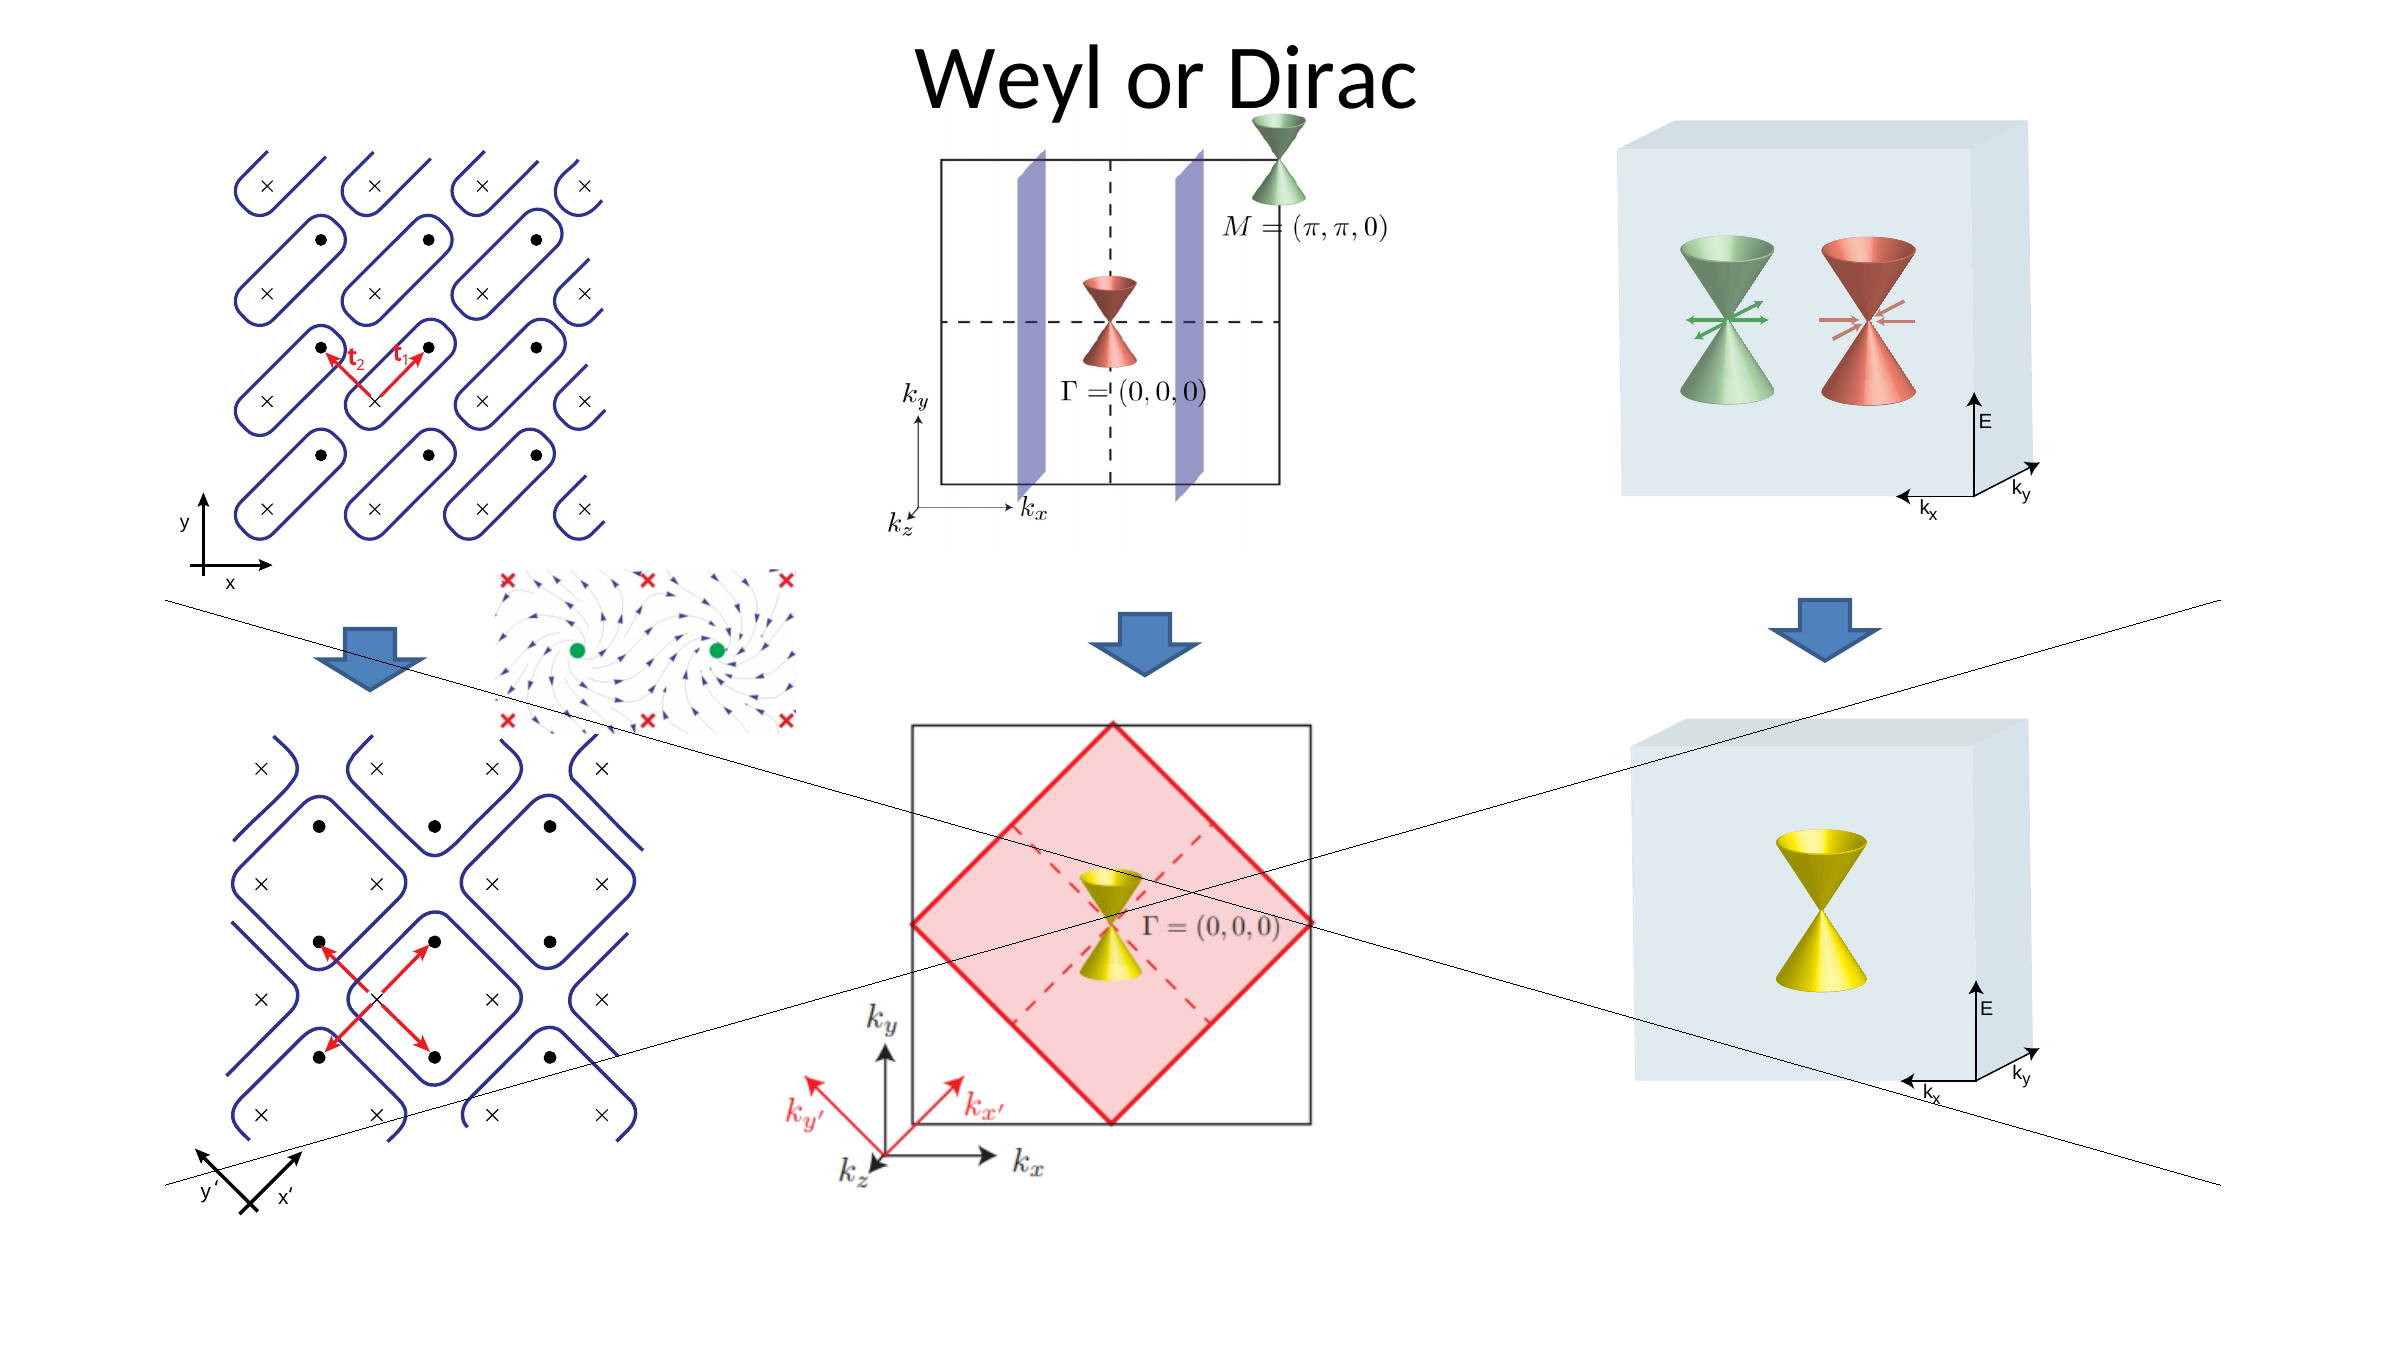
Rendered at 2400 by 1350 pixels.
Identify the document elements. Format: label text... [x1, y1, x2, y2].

text_box [319, 629, 421, 691]
picture [1616, 134, 2041, 527]
text_box [1094, 614, 1195, 676]
text_box Weyl or Dirac [900, 9, 2236, 134]
picture [849, 81, 1396, 555]
picture [1630, 718, 2041, 1111]
picture [180, 150, 1351, 1216]
text_box [1774, 599, 1876, 661]
